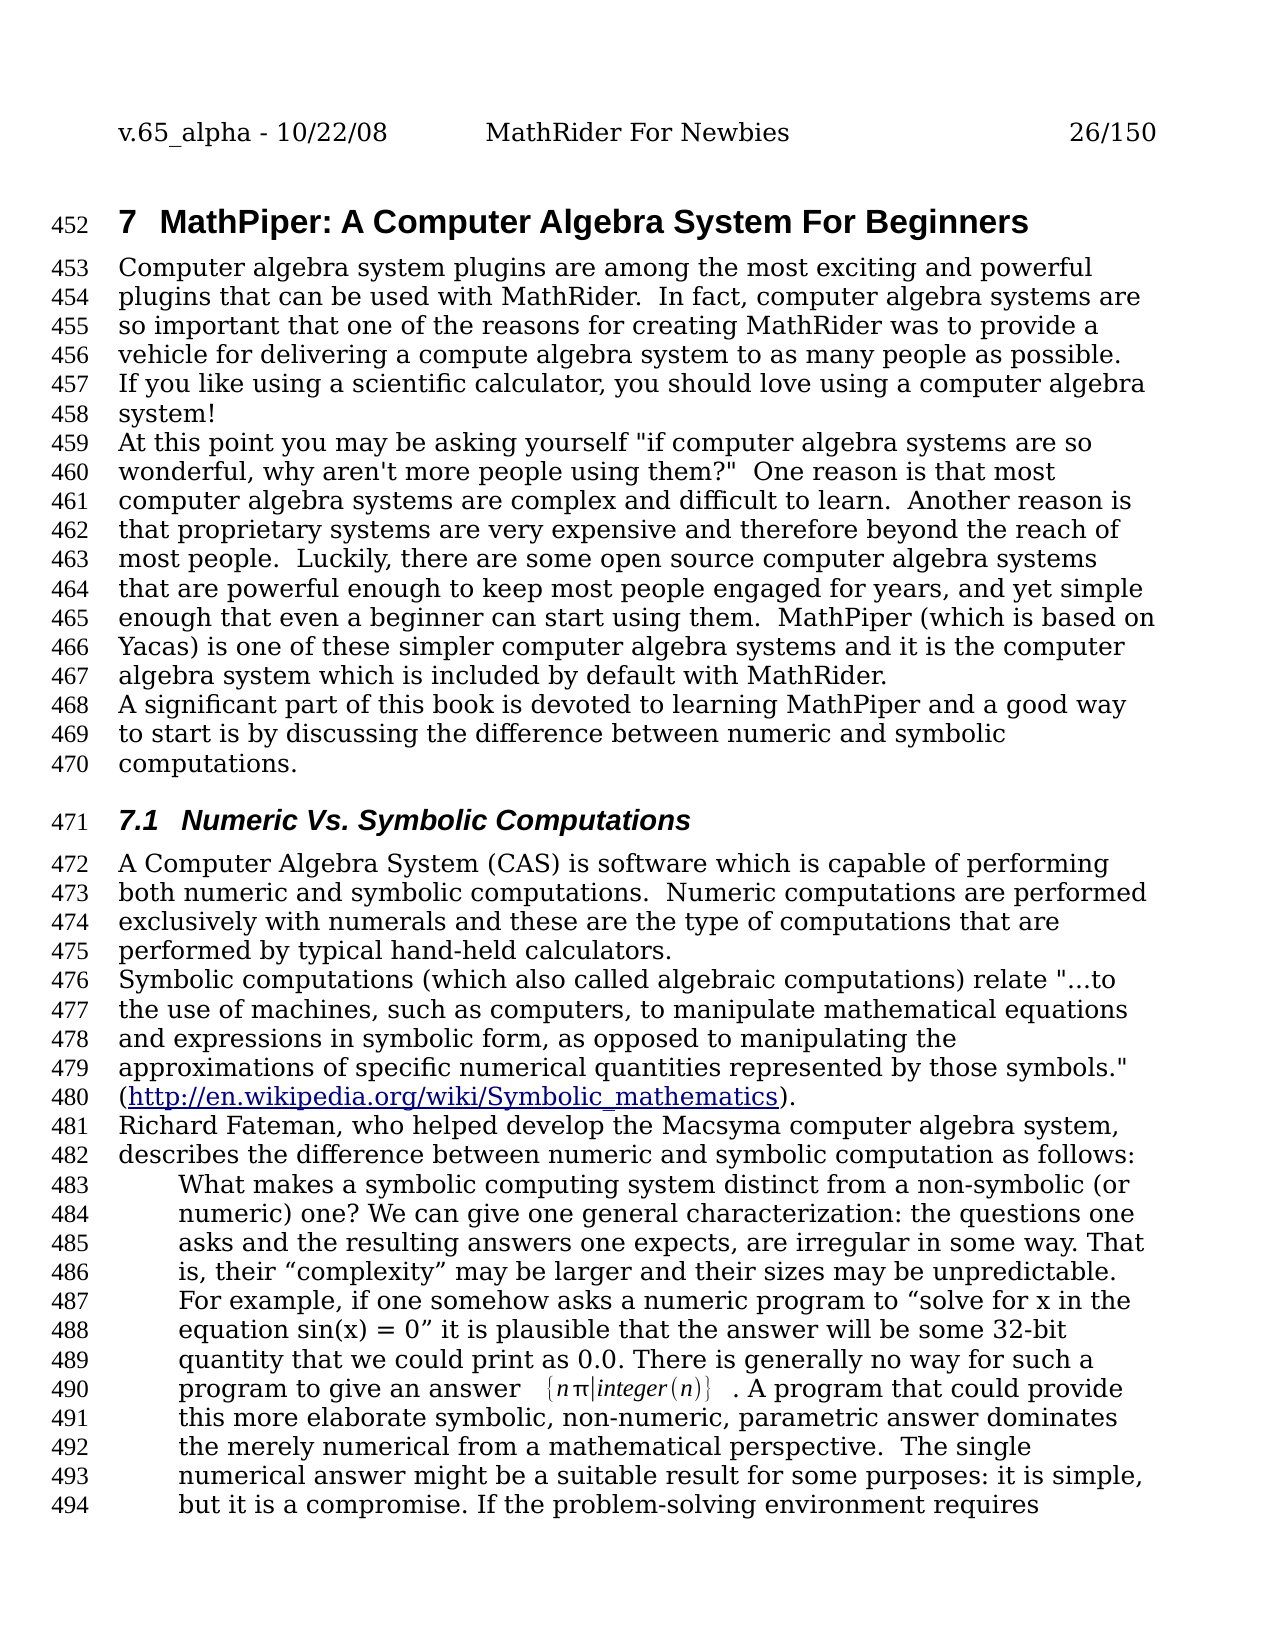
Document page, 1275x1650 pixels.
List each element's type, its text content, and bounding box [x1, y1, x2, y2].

text At this point you may be asking yourself "if computer algebra systems are so wonderful, why aren't more people using them?" One reason is that most computer algebra systems are complex and difficult to learn. Another reason is that proprietary systems are very expensive and therefore beyond the reach of most people. Luckily, there are some open source computer algebra systems that are powerful enough to keep most people engaged for years, and yet simple enough that even a beginner can start using them. MathPiper (which is based on Yacas) is one of these simpler computer algebra systems and it is the computer algebra system which is included by default with MathRider. [118, 428, 1157, 690]
text A Computer Algebra System (CAS) is software which is capable of performing both numeric and symbolic computations. Numeric computations are performed exclusively with numerals and these are the type of computations that are performed by typical hand-held calculators. [118, 849, 1157, 966]
text Symbolic computations (which also called algebraic computations) relate "...to the use of machines, such as computers, to manipulate mathematical equations and expressions in symbolic form, as opposed to manipulating the approximations of specific numerical quantities represented by those symbols." (http://en.wikipedia.org/wiki/Symbolic_mathematics). [118, 966, 1157, 1111]
subtitle Numeric Vs. Symbolic Computations [118, 803, 1157, 836]
subtitle MathPiper: A Computer Algebra System For Beginners [118, 202, 1157, 240]
text A significant part of this book is devoted to learning MathPiper and a good way to start is by discussing the difference between numeric and symbolic computations. [118, 690, 1157, 778]
text Richard Fateman, who helped develop the Macsyma computer algebra system, describes the difference between numeric and symbolic computation as follows: [118, 1111, 1157, 1170]
text Computer algebra system plugins are among the most exciting and powerful plugins that can be used with MathRider. In fact, computer algebra systems are so important that one of the reasons for creating MathRider was to provide a vehicle for delivering a compute algebra system to as many people as possible. If you like using a scientific calculator, you should love using a computer algebra system! [118, 253, 1157, 428]
text What makes a symbolic computing system distinct from a non-symbolic (or numeric) one? We can give one general characterization: the questions one asks and the resulting answers one expects, are irregular in some way. That is, their “complexity” may be larger and their sizes may be unpredictable. For example, if one somehow asks a numeric program to “solve for x in the equation sin(x) = 0” it is plausible that the answer will be some 32-bit quantity that we could print as 0.0. There is generally no way for such a program to give an answer . A program that could provide this more elaborate symbolic, non-numeric, parametric answer dominates the merely numerical from a mathematical perspective. The single numerical answer might be a suitable result for some purposes: it is simple, but it is a compromise. If the problem-solving environment requires [178, 1170, 1157, 1520]
